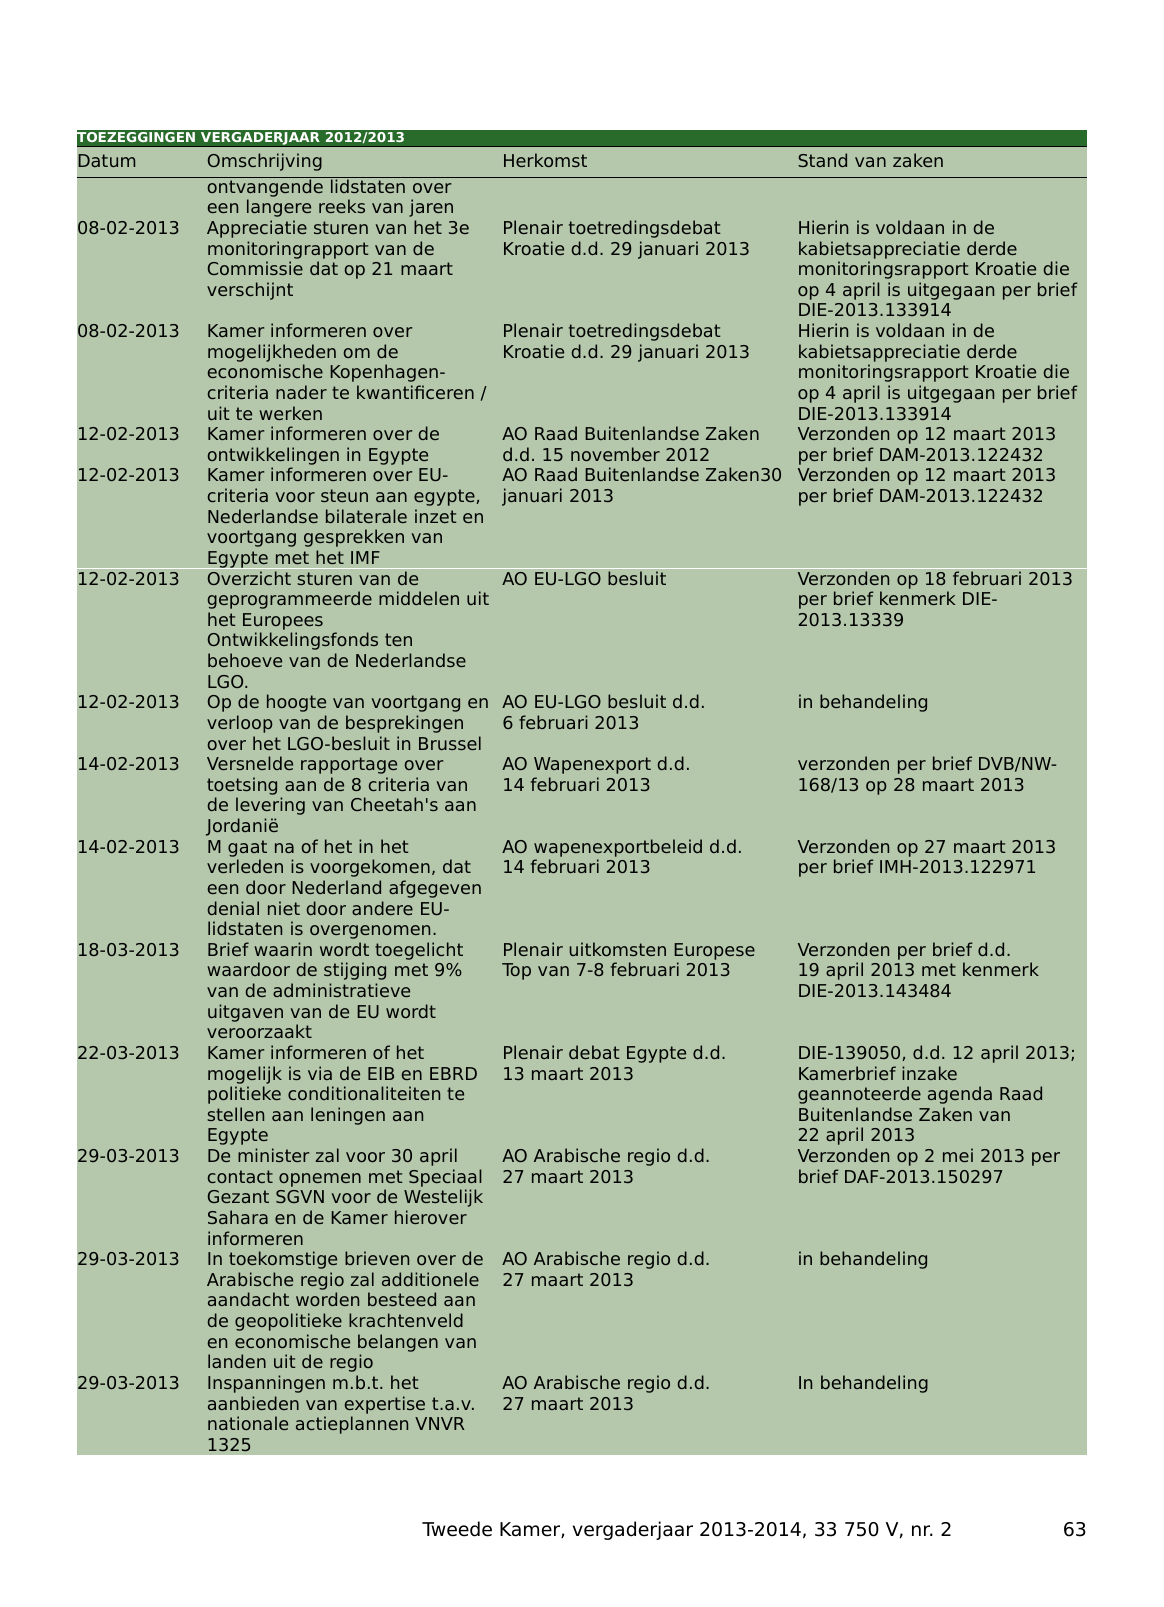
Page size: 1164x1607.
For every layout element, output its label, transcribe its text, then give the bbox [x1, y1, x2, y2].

table_cell Hierin is voldaan in de kabietsappreciatie derde monitoringsrapport Kroatie die op 4 april is uitgegaan per brief DIE-2013.133914 [791, 218, 1087, 321]
table_cell Verzonden per brief d.d. 19 april 2013 met kenmerk DIE-2013.143484 [791, 940, 1087, 1043]
table_cell AO Arabische regio d.d. 27 maart 2013 [496, 1249, 791, 1373]
table_cell Kamer informeren over EU-criteria voor steun aan egypte, Nederlandse bilaterale inzet en voortgang gesprekken van Egypte met het IMF [201, 465, 496, 568]
table_cell 22-03-2013 [77, 1043, 201, 1146]
table_cell 18-03-2013 [77, 940, 201, 1043]
table_cell 12-02-2013 [77, 692, 201, 754]
table_cell Verzonden op 12 maart 2013 per brief DAM-2013.122432 [791, 465, 1087, 568]
table_cell 29-03-2013 [77, 1146, 201, 1249]
table_cell In behandeling [791, 1373, 1087, 1455]
table_cell Herkomst [496, 147, 791, 177]
table_header TOEZEGGINGEN VERGADERJAAR 2012/2013 [77, 130, 1087, 146]
table_cell De minister zal voor 30 april contact opnemen met Speciaal Gezant SGVN voor de Westelijk Sahara en de Kamer hierover informeren [201, 1146, 496, 1249]
table_cell Datum [77, 147, 201, 177]
table_cell Appreciatie sturen van het 3e monitoringrapport van de Commissie dat op 21 maart verschijnt [201, 218, 496, 321]
table_cell 08-02-2013 [77, 321, 201, 424]
table_cell Op de hoogte van voortgang en verloop van de besprekingen over het LGO-besluit in Brussel [201, 692, 496, 754]
table_cell 12-02-2013 [77, 465, 201, 568]
table_cell Plenair toetredingsdebat Kroatie d.d. 29 januari 2013 [496, 321, 791, 424]
table_cell [496, 178, 791, 218]
table_cell 29-03-2013 [77, 1249, 201, 1373]
table_cell AO Raad Buitenlandse Zaken30 januari 2013 [496, 465, 791, 568]
table_cell Plenair toetredingsdebat Kroatie d.d. 29 januari 2013 [496, 218, 791, 321]
table_cell AO wapenexportbeleid d.d. 14 februari 2013 [496, 837, 791, 940]
table_cell Brief waarin wordt toegelicht waardoor de stijging met 9% van de administratieve uitgaven van de EU wordt veroorzaakt [201, 940, 496, 1043]
table_cell 12-02-2013 [77, 424, 201, 465]
table_cell Plenair uitkomsten Europese Top van 7-8 februari 2013 [496, 940, 791, 1043]
table_cell Kamer informeren over de ontwikkelingen in Egypte [201, 424, 496, 465]
table_cell AO Raad Buitenlandse Zaken d.d. 15 november 2012 [496, 424, 791, 465]
table_cell AO Arabische regio d.d. 27 maart 2013 [496, 1146, 791, 1249]
table_cell In toekomstige brieven over de Arabische regio zal additionele aandacht worden besteed aan de geopolitieke krachtenveld en economische belangen van landen uit de regio [201, 1249, 496, 1373]
table_cell DIE-139050, d.d. 12 april 2013; Kamerbrief inzake geannoteerde agenda Raad Buitenlandse Zaken van 22 april 2013 [791, 1043, 1087, 1146]
table_cell Verzonden op 12 maart 2013 per brief DAM-2013.122432 [791, 424, 1087, 465]
table_cell Kamer informeren of het mogelijk is via de EIB en EBRD politieke conditionaliteiten te stellen aan leningen aan Egypte [201, 1043, 496, 1146]
table_cell Overzicht sturen van de geprogrammeerde middelen uit het Europees Ontwikkelingsfonds ten behoeve van de Nederlandse LGO. [201, 569, 496, 692]
table_cell 14-02-2013 [77, 837, 201, 940]
table_cell Kamer informeren over mogelijkheden om de economische Kopenhagen-criteria nader te kwantificeren / uit te werken [201, 321, 496, 424]
table_cell ontvangende lidstaten over een langere reeks van jaren [201, 178, 496, 218]
table_cell Plenair debat Egypte d.d. 13 maart 2013 [496, 1043, 791, 1146]
table_cell Omschrijving [201, 147, 496, 177]
table_cell Verzonden op 18 februari 2013 per brief kenmerk DIE-2013.13339 [791, 569, 1087, 692]
table_cell in behandeling [791, 692, 1087, 754]
table_cell 29-03-2013 [77, 1373, 201, 1455]
table_cell in behandeling [791, 1249, 1087, 1373]
table_cell [77, 178, 201, 218]
table_cell [791, 178, 1087, 218]
table_cell Verzonden op 27 maart 2013 per brief IMH-2013.122971 [791, 837, 1087, 940]
table_cell M gaat na of het in het verleden is voorgekomen, dat een door Nederland afgegeven denial niet door andere EU-lidstaten is overgenomen. [201, 837, 496, 940]
table_cell Hierin is voldaan in de kabietsappreciatie derde monitoringsrapport Kroatie die op 4 april is uitgegaan per brief DIE-2013.133914 [791, 321, 1087, 424]
table_cell AO Wapenexport d.d. 14 februari 2013 [496, 754, 791, 837]
table_cell AO EU-LGO besluit [496, 569, 791, 692]
table_cell AO EU-LGO besluit d.d. 6 februari 2013 [496, 692, 791, 754]
table_cell 14-02-2013 [77, 754, 201, 837]
table_cell Stand van zaken [791, 147, 1087, 177]
table_cell AO Arabische regio d.d. 27 maart 2013 [496, 1373, 791, 1455]
table_cell 12-02-2013 [77, 569, 201, 692]
table_cell Versnelde rapportage over toetsing aan de 8 criteria van de levering van Cheetah's aan Jordanië [201, 754, 496, 837]
table_cell Inspanningen m.b.t. het aanbieden van expertise t.a.v. nationale actieplannen VNVR 1325 [201, 1373, 496, 1455]
table_cell 08-02-2013 [77, 218, 201, 321]
table_cell Verzonden op 2 mei 2013 per brief DAF-2013.150297 [791, 1146, 1087, 1249]
table_cell verzonden per brief DVB/NW-168/13 op 28 maart 2013 [791, 754, 1087, 837]
